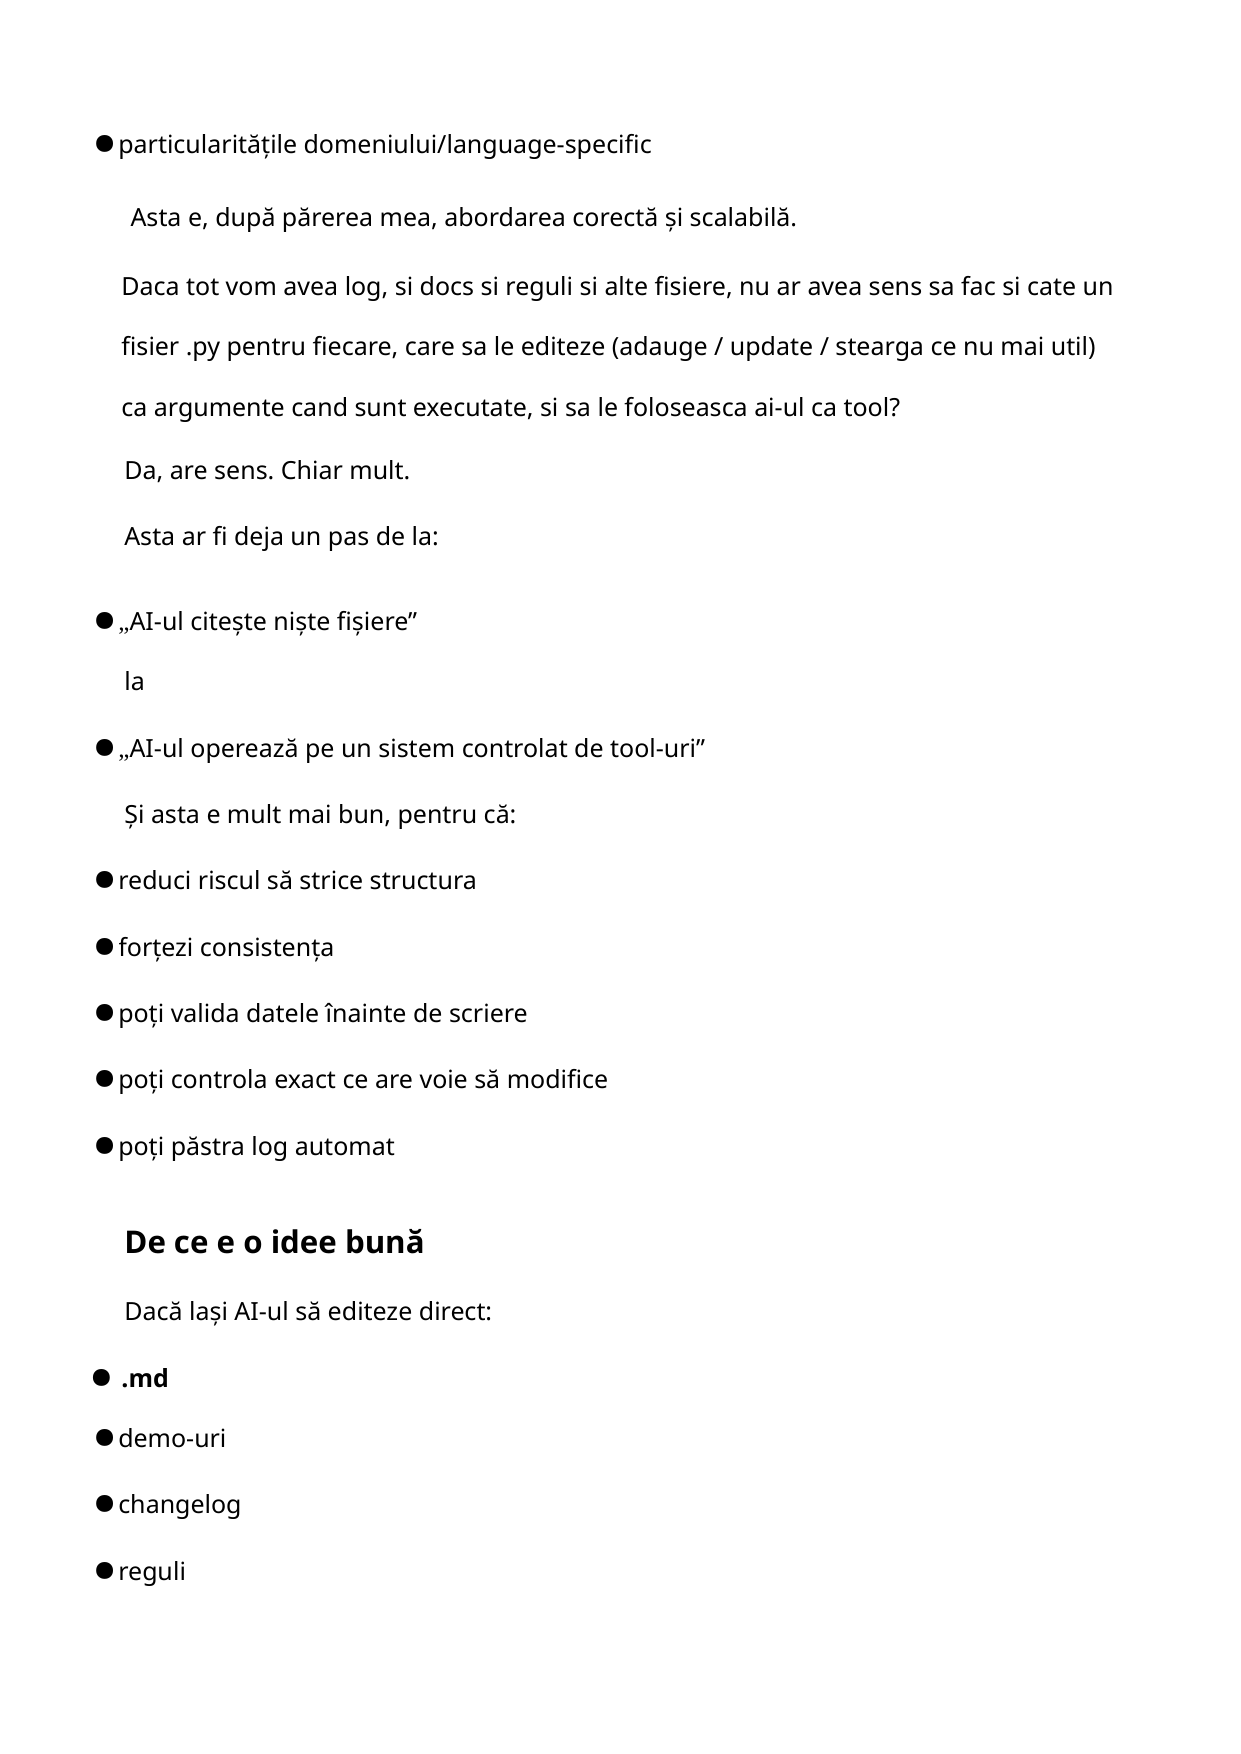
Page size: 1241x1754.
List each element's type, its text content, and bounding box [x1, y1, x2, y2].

text Daca tot vom avea log, si docs si reguli si alte fisiere, nu ar avea sens sa fac si cate un fisier .py pentru fiecare, care sa le editeze (adauge / update / stearga ce nu mai util) ca argumente cand sunt executate, si sa le foloseasca ai-ul ca tool? [118, 266, 1122, 426]
list reduci riscul să strice structura [119, 857, 1122, 900]
list demo-uri [119, 1414, 1122, 1457]
text Și asta e mult mai bun, pentru că: [119, 791, 1122, 834]
list poți păstra log automat [119, 1122, 1122, 1165]
list particularitățile domeniului/language-specific [119, 122, 1122, 167]
text Asta ar fi deja un pas de la: [119, 513, 1122, 556]
list „AI-ul citește niște fișiere” la [119, 598, 1122, 701]
list reguli [119, 1547, 1122, 1593]
list forțezi consistența [119, 923, 1122, 966]
text Da, are sens. Chiar mult. [119, 447, 1122, 489]
list changelog [119, 1481, 1122, 1524]
list .md [119, 1354, 1122, 1397]
list poți controla exact ce are voie să modifice [119, 1056, 1122, 1099]
text Dacă lași AI-ul să editeze direct: [119, 1288, 1122, 1331]
list „AI-ul operează pe un sistem controlat de tool-uri” [119, 724, 1122, 767]
subtitle De ce e o idee bună [119, 1214, 1122, 1265]
list poți valida datele înainte de scriere [119, 989, 1122, 1033]
text Asta e, după părerea mea, abordarea corectă și scalabilă. [125, 195, 1122, 240]
